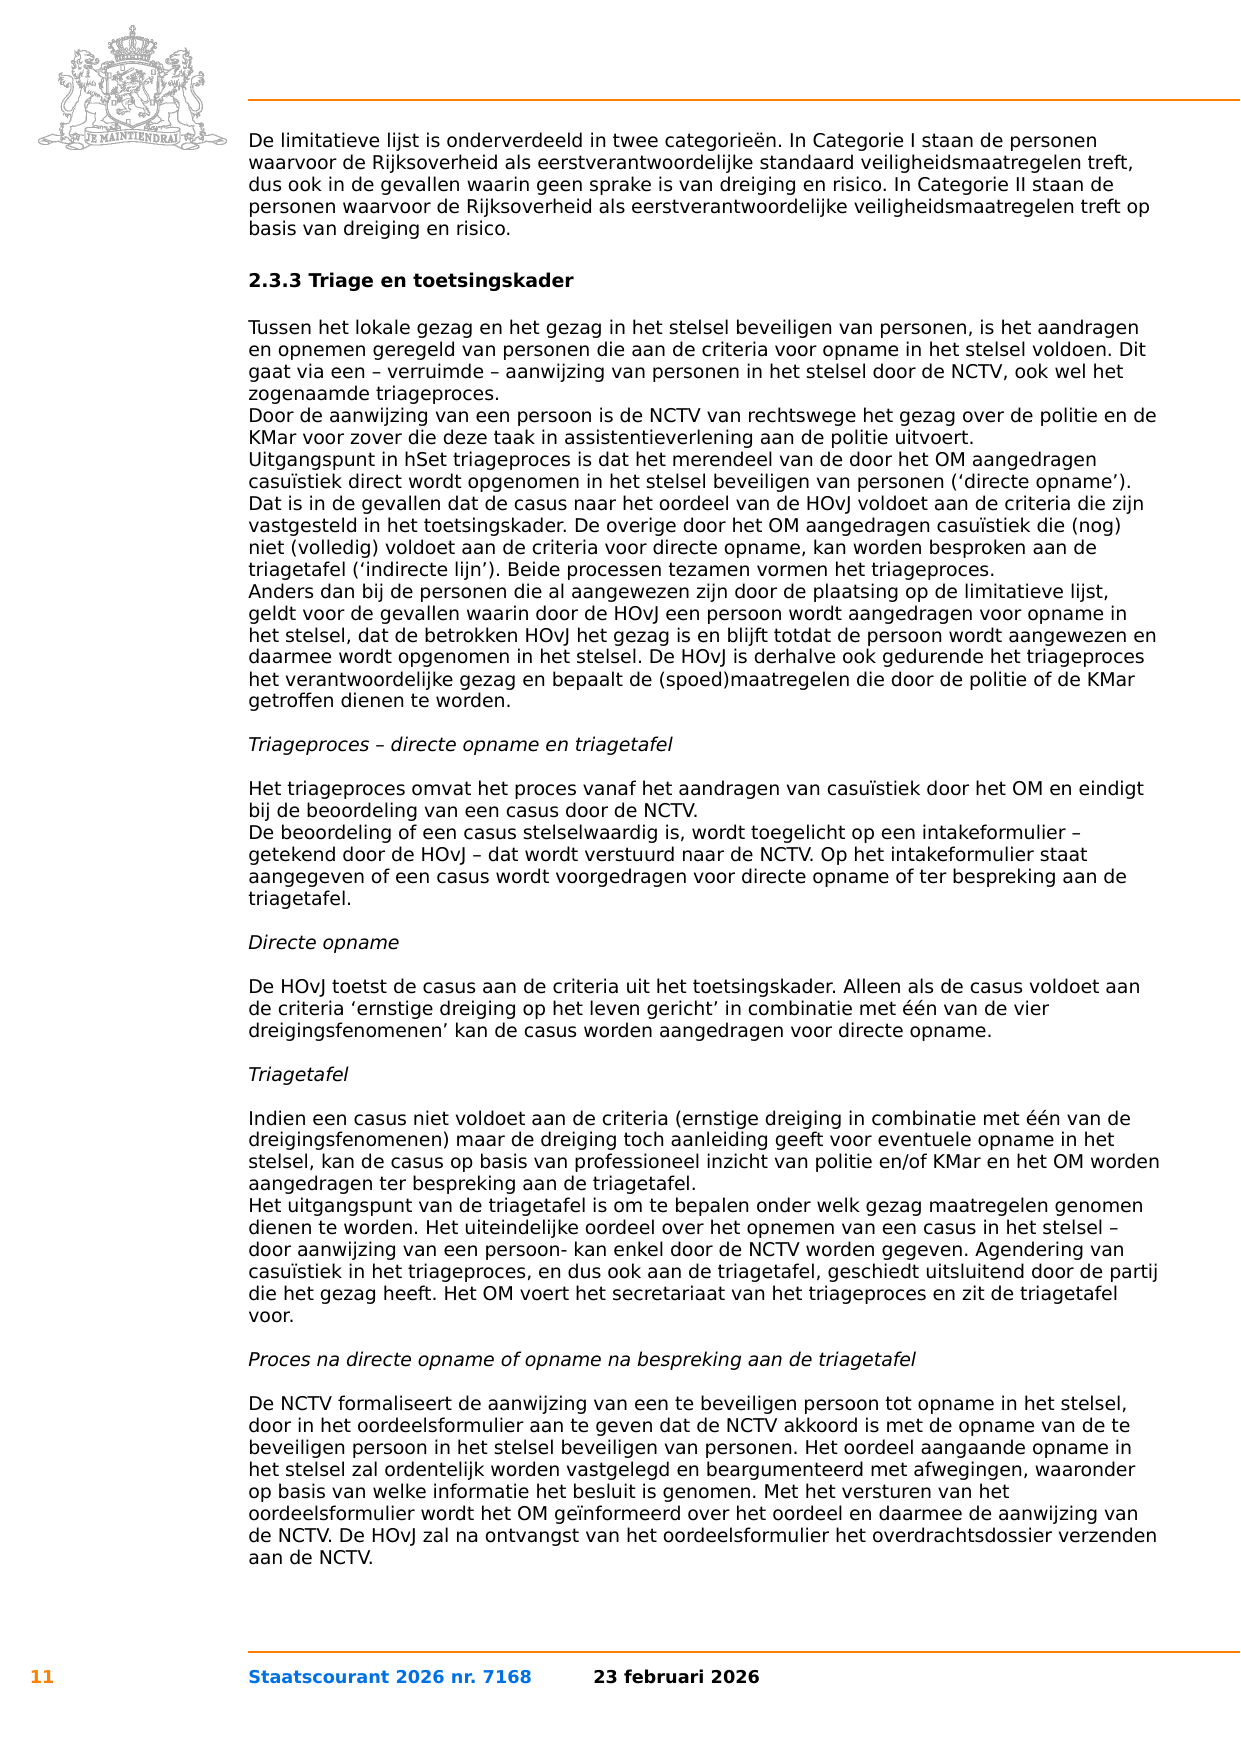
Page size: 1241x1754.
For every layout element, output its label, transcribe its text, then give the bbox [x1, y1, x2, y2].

text De NCTV formaliseert de aanwijzing van een te beveiligen persoon tot opname in het stelsel, door in het oordeelsformulier aan te geven dat de NCTV akkoord is met de opname van de te beveiligen persoon in het stelsel beveiligen van personen. Het oordeel aangaande opname in het stelsel zal ordentelijk worden vastgelegd en beargumenteerd met afwegingen, waaronder op basis van welke informatie het besluit is genomen. Met het versturen van het oordeelsformulier wordt het OM geïnformeerd over het oordeel en daarmee de aanwijzing van de NCTV. De HOvJ zal na ontvangst van het oordeelsformulier het overdrachtsdossier verzenden aan de NCTV. [248, 1393, 1163, 1569]
text Indien een casus niet voldoet aan de criteria (ernstige dreiging in combinatie met één van de dreigingsfenomenen) maar de dreiging toch aanleiding geeft voor eventuele opname in het stelsel, kan de casus op basis van professioneel inzicht van politie en/of KMar en het OM worden aangedragen ter bespreking aan de triagetafel. [248, 1107, 1163, 1195]
text Door de aanwijzing van een persoon is de NCTV van rechtswege het gezag over de politie en de KMar voor zover die deze taak in assistentieverlening aan de politie uitvoert. [248, 405, 1163, 449]
subtitle 2.3.3 Triage en toetsingskader [248, 270, 1163, 292]
text Het uitgangspunt van de triagetafel is om te bepalen onder welk gezag maatregelen genomen dienen te worden. Het uiteindelijke oordeel over het opnemen van een casus in het stelsel – door aanwijzing van een persoon- kan enkel door de NCTV worden gegeven. Agendering van casuïstiek in het triageproces, en dus ook aan de triagetafel, geschiedt uitsluitend door de partij die het gezag heeft. Het OM voert het secretariaat van het triageproces en zit de triagetafel voor. [248, 1195, 1163, 1327]
text De HOvJ toetst de casus aan de criteria uit het toetsingskader. Alleen als de casus voldoet aan de criteria ‘ernstige dreiging op het leven gericht’ in combinatie met één van de vier dreigingsfenomenen’ kan de casus worden aangedragen voor directe opname. [248, 976, 1163, 1042]
text Tussen het lokale gezag en het gezag in het stelsel beveiligen van personen, is het aandragen en opnemen geregeld van personen die aan de criteria voor opname in het stelsel voldoen. Dit gaat via een – verruimde – aanwijzing van personen in het stelsel door de NCTV, ook wel het zogenaamde triageproces. [248, 317, 1163, 405]
text De beoordeling of een casus stelselwaardig is, wordt toegelicht op een intakeformulier – getekend door de HOvJ – dat wordt verstuurd naar de NCTV. Op het intakeformulier staat aangegeven of een casus wordt voorgedragen voor directe opname of ter bespreking aan de triagetafel. [248, 822, 1163, 910]
text Het triageproces omvat het proces vanaf het aandragen van casuïstiek door het OM en eindigt bij de beoordeling van een casus door de NCTV. [248, 778, 1163, 822]
subtitle Proces na directe opname of opname na bespreking aan de triagetafel [248, 1349, 1163, 1371]
text Uitgangspunt in hSet triageproces is dat het merendeel van de door het OM aangedragen casuïstiek direct wordt opgenomen in het stelsel beveiligen van personen (‘directe opname’). Dat is in de gevallen dat de casus naar het oordeel van de HOvJ voldoet aan de criteria die zijn vastgesteld in het toetsingskader. De overige door het OM aangedragen casuïstiek die (nog) niet (volledig) voldoet aan de criteria voor directe opname, kan worden besproken aan de triagetafel (‘indirecte lijn’). Beide processen tezamen vormen het triageproces. [248, 449, 1163, 581]
subtitle Directe opname [248, 932, 1163, 954]
subtitle Triagetafel [248, 1063, 1163, 1086]
subtitle Triageproces – directe opname en triagetafel [248, 734, 1163, 756]
text De limitatieve lijst is onderverdeeld in twee categorieën. In Categorie I staan de personen waarvoor de Rijksoverheid als eerstverantwoordelijke standaard veiligheidsmaatregelen treft, dus ook in de gevallen waarin geen sprake is van dreiging en risico. In Categorie II staan de personen waarvoor de Rijksoverheid als eerstverantwoordelijke veiligheidsmaatregelen treft op basis van dreiging en risico. [248, 130, 1163, 240]
text Anders dan bij de personen die al aangewezen zijn door de plaatsing op de limitatieve lijst, geldt voor de gevallen waarin door de HOvJ een persoon wordt aangedragen voor opname in het stelsel, dat de betrokken HOvJ het gezag is en blijft totdat de persoon wordt aangewezen en daarmee wordt opgenomen in het stelsel. De HOvJ is derhalve ook gedurende het triageproces het verantwoordelijke gezag en bepaalt de (spoed)maatregelen die door de politie of de KMar getroffen dienen te worden. [248, 581, 1163, 712]
picture [38, 25, 227, 150]
